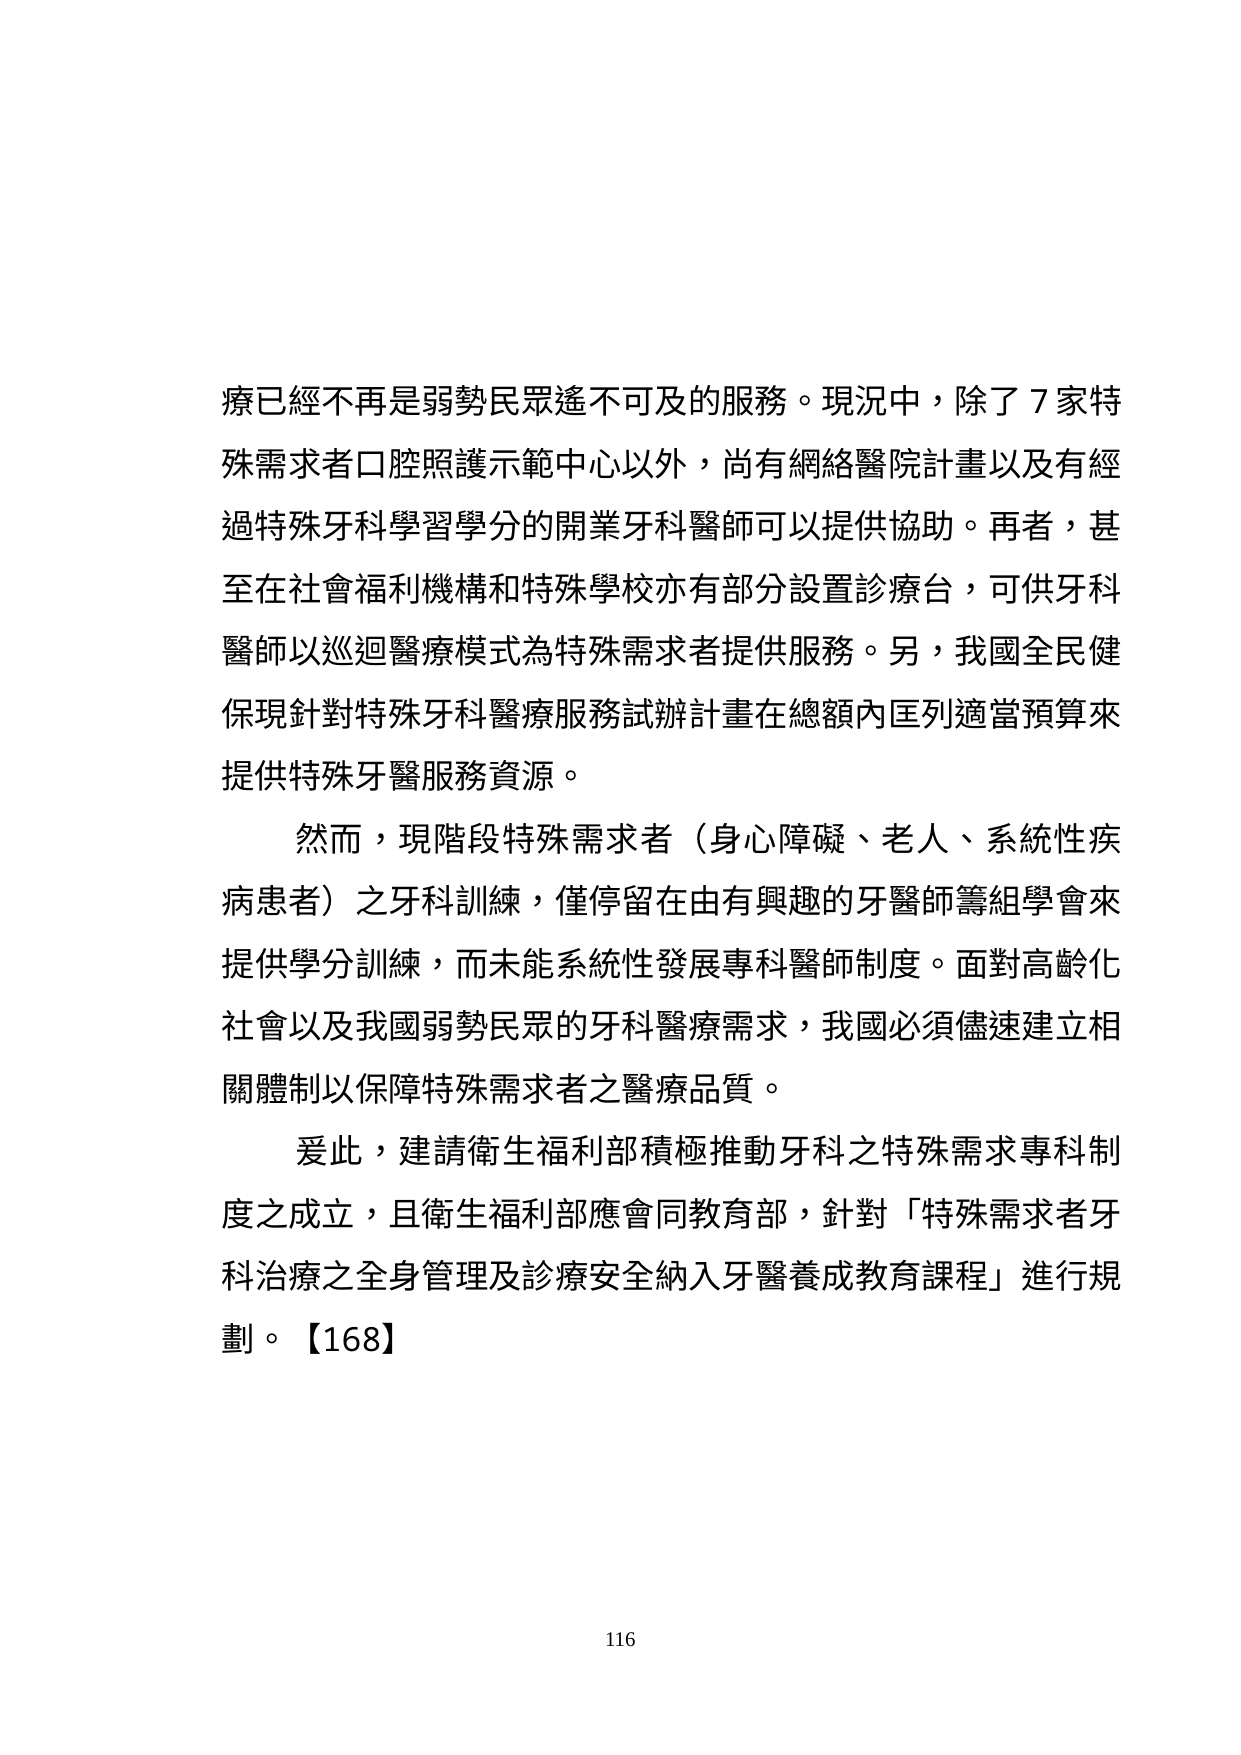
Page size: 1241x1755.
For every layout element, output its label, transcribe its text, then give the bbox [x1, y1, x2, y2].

text 然而，現階段特殊需求者（身心障礙、老人、系統性疾病患者）之牙科訓練，僅停留在由有興趣的牙醫師籌組學會來提供學分訓練，而未能系統性發展專科醫師制度。面對高齡化社會以及我國弱勢民眾的牙科醫療需求，我國必須儘速建立相關體制以保障特殊需求者之醫療品質。 [221, 795, 1122, 1108]
text 爰此，建請衛生福利部積極推動牙科之特殊需求專科制度之成立，且衛生福利部應會同教育部，針對「特殊需求者牙科治療之全身管理及診療安全納入牙醫養成教育課程」進行規劃。【168】 [221, 1108, 1122, 1358]
text 療已經不再是弱勢民眾遙不可及的服務。現況中，除了7家特殊需求者口腔照護示範中心以外，尚有網絡醫院計畫以及有經過特殊牙科學習學分的開業牙科醫師可以提供協助。再者，甚至在社會福利機構和特殊學校亦有部分設置診療台，可供牙科醫師以巡迴醫療模式為特殊需求者提供服務。另，我國全民健保現針對特殊牙科醫療服務試辦計畫在總額內匡列適當預算來提供特殊牙醫服務資源。 [177, 358, 1122, 795]
